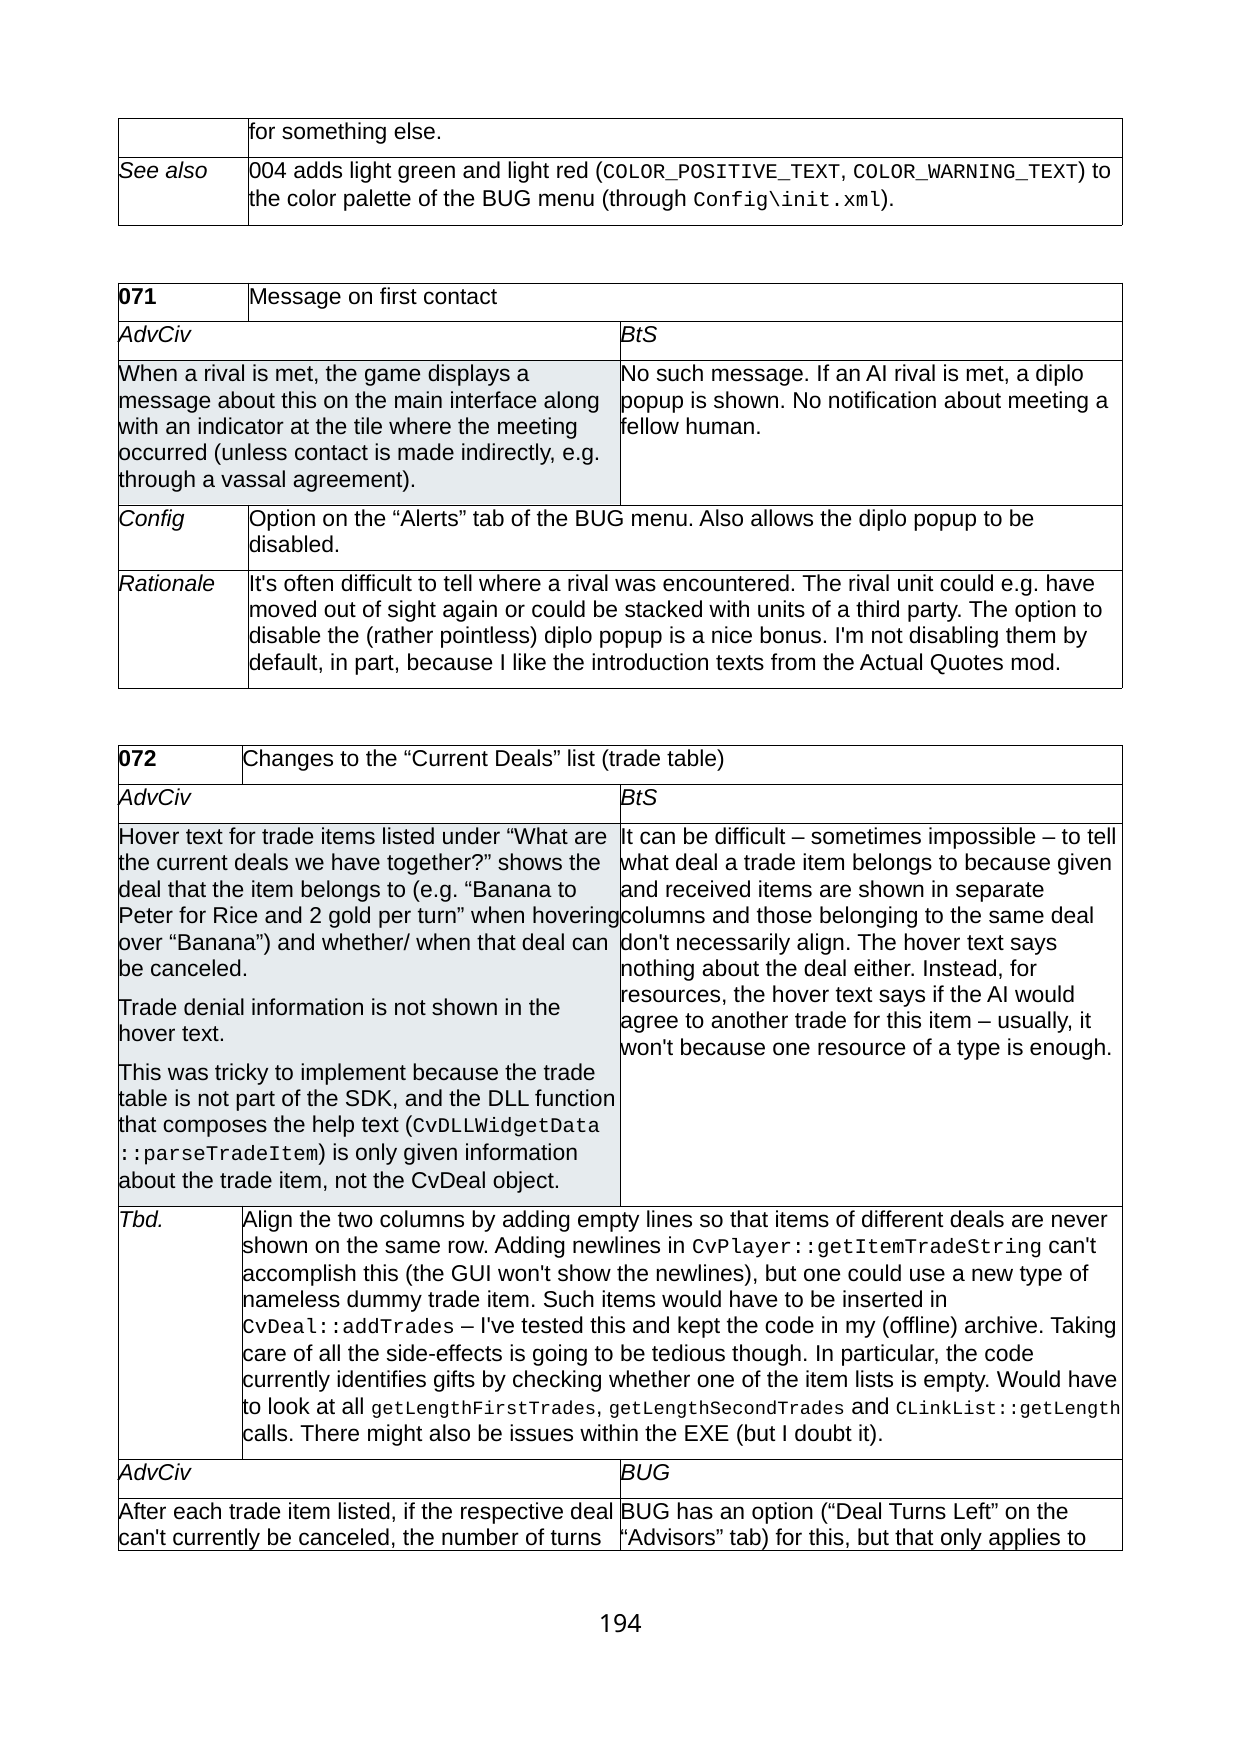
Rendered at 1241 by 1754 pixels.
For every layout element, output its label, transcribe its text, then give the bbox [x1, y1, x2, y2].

table_cell It can be difficult – sometimes impossible – to tell what deal a trade item belongs to because given and received items are shown in separate columns and those belonging to the same deal don't necessarily align. The hover text says nothing about the deal either. Instead, for resources, the hover text says if the AI would agree to another trade for this item – usually, it won't because one resource of a type is enough. [621, 824, 1122, 1206]
table_cell When a rival is met, the game displays a message about this on the main interface along with an indicator at the tile where the meeting occurred (unless contact is made indirectly, e.g. through a vassal agreement). [119, 361, 620, 504]
table_cell [119, 119, 248, 157]
table_cell Option on the “Alerts” tab of the BUG menu. Also allows the diplo popup to be disabled. [249, 506, 1122, 570]
table_cell BtS [621, 785, 1122, 823]
table_cell Config [119, 506, 248, 570]
table_header Changes to the “Current Deals” list (trade table) [243, 746, 1122, 784]
table_cell It's often difficult to tell where a rival was encountered. The rival unit could e.g. have moved out of sight again or could be stacked with units of a third party. The option to disable the (rather pointless) diplo popup is a nice bonus. I'm not disabling them by default, in part, because I like the introduction texts from the Actual Quotes mod. [249, 571, 1122, 688]
table_cell AdvCiv [119, 1460, 620, 1497]
table_cell AdvCiv [119, 785, 620, 823]
table_cell Rationale [119, 571, 248, 688]
table_cell After each trade item listed, if the respective deal can't currently be canceled, the number of turns [119, 1499, 620, 1550]
table_cell BUG [621, 1460, 1122, 1497]
table_cell BUG has an option (“Deal Turns Left” on the “Advisors” tab) for this, but that only applies to [621, 1499, 1122, 1550]
table_cell Tbd. [119, 1207, 242, 1459]
table_cell 004 adds light green and light red (COLOR_POSITIVE_TEXT, COLOR_WARNING_TEXT) to the color palette of the BUG menu (through Config\init.xml). [249, 158, 1122, 225]
table_cell BtS [621, 322, 1122, 360]
table_cell See also [119, 158, 248, 225]
table_cell Hover text for trade items listed under “What are the current deals we have together?” shows the deal that the item belongs to (e.g. “Banana to Peter for Rice and 2 gold per turn” when hovering over “Banana”) and whether/ when that deal can be canceled. Trade denial information is not shown in the hover text. This was tricky to implement because the trade table is not part of the SDK, and the DLL function that composes the help text (CvDLLWidgetData ::parseTradeItem) is only given information about the trade item, not the CvDeal object. [119, 824, 620, 1206]
table_cell AdvCiv [119, 322, 620, 360]
table_cell No such message. If an AI rival is met, a diplo popup is shown. No notification about meeting a fellow human. [621, 361, 1122, 504]
table_cell Align the two columns by adding empty lines so that items of different deals are never shown on the same row. Adding newlines in CvPlayer::getItemTradeString can't accomplish this (the GUI won't show the newlines), but one could use a new type of nameless dummy trade item. Such items would have to be inserted in CvDeal::addTrades – I've tested this and kept the code in my (offline) archive. Taking care of all the side-effects is going to be tedious though. In particular, the code currently identifies gifts by checking whether one of the item lists is empty. Would have to look at all getLengthFirstTrades, getLengthSecondTrades and CLinkList::getLength calls. There might also be issues within the EXE (but I doubt it). [243, 1207, 1122, 1459]
table_cell for something else. [249, 119, 1122, 157]
table_header 072 [119, 746, 242, 784]
table_header 071 [119, 284, 248, 321]
table_header Message on first contact [249, 284, 1122, 321]
